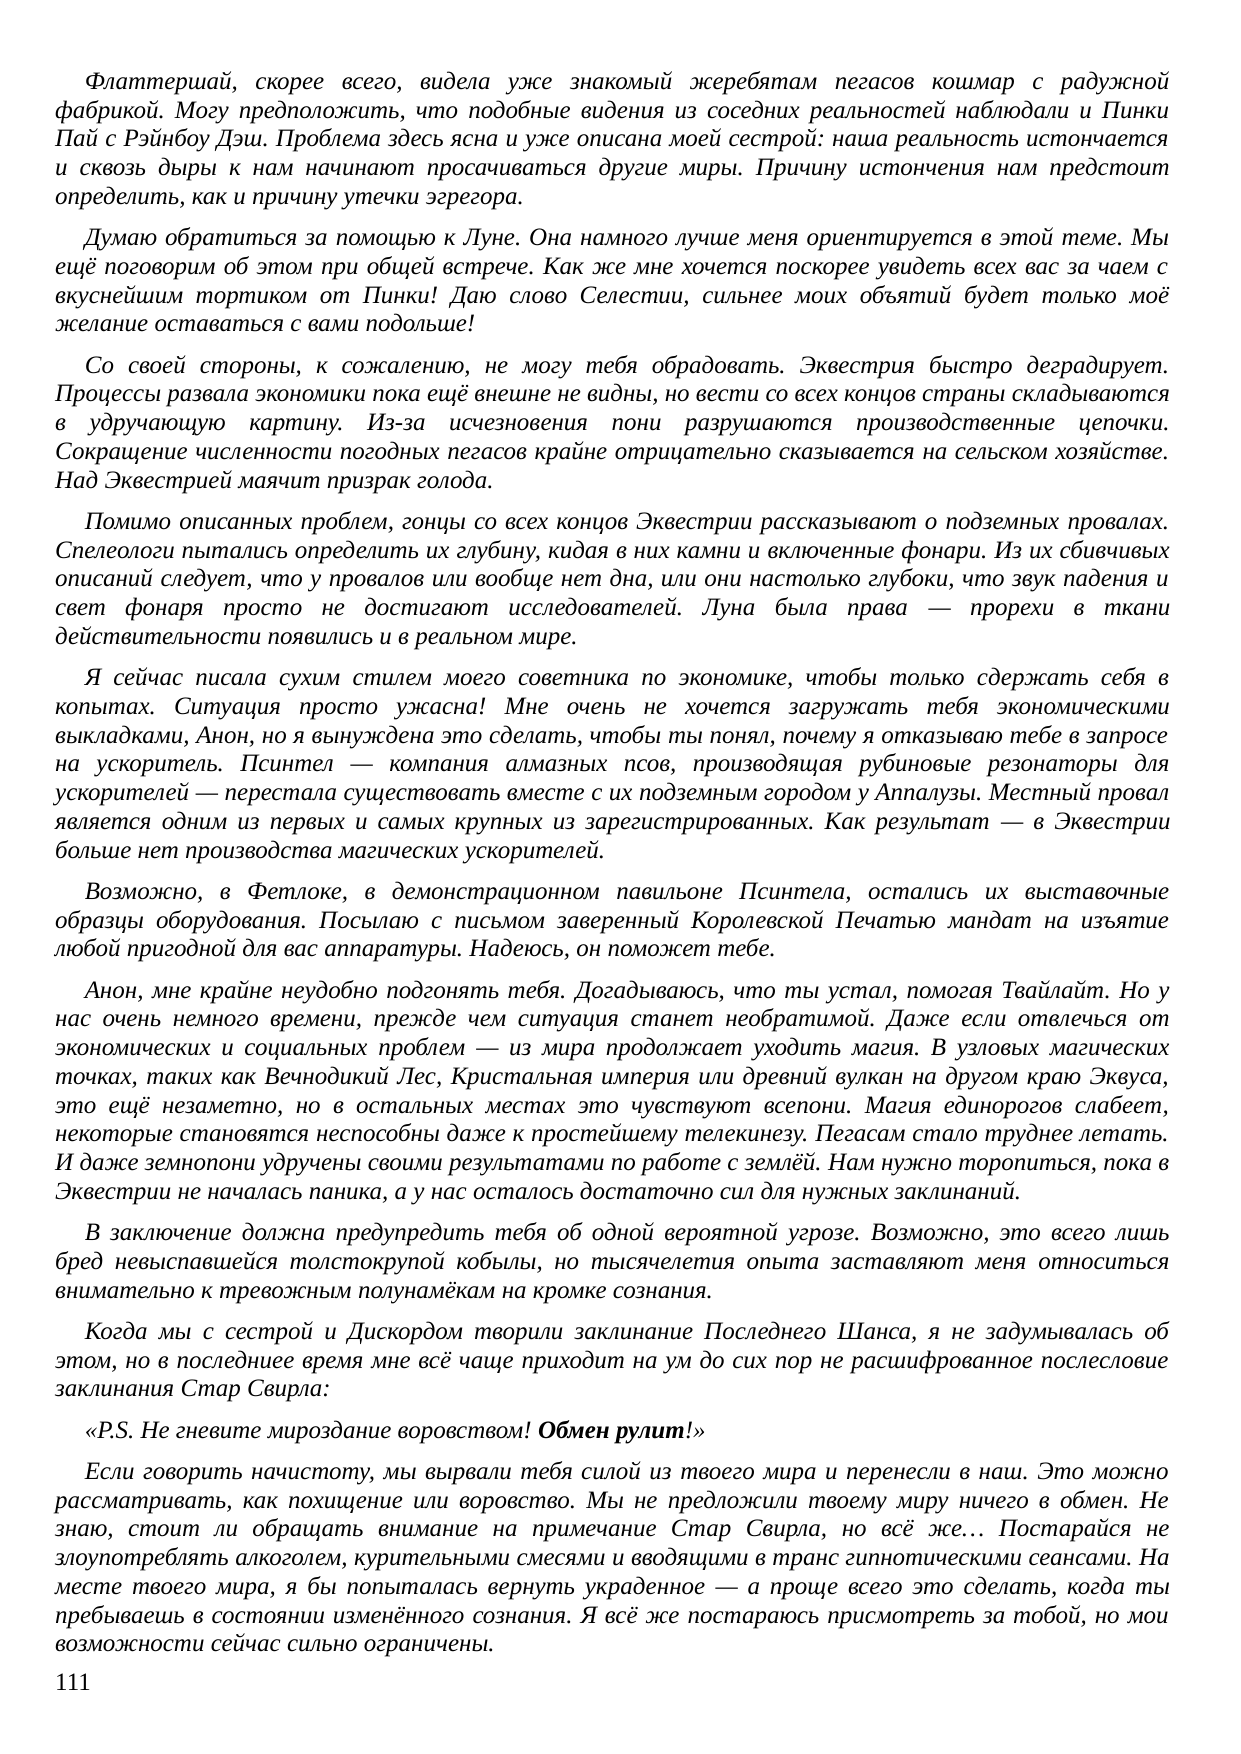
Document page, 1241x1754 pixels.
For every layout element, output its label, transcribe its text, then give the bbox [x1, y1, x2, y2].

text Возможно, в Фетлоке, в демонстрационном павильоне Псинтела, остались их выставочные образцы оборудования. Посылаю с письмом заверенный Королевской Печатью мандат на изъятие любой пригодной для вас аппаратуры. Надеюсь, он поможет тебе. [55, 876, 1173, 962]
text Флаттершай, скорее всего, видела уже знакомый жеребятам пегасов кошмар с радужной фабрикой. Могу предположить, что подобные видения из соседних реальностей наблюдали и Пинки Пай с Рэйнбоу Дэш. Проблема здесь ясна и уже описана моей сестрой: наша реальность истончается и сквозь дыры к нам начинают просачиваться другие миры. Причину истончения нам предстоит определить, как и причину утечки эгрегора. [55, 66, 1173, 210]
text Думаю обратиться за помощью к Луне. Она намного лучше меня ориентируется в этой теме. Мы ещё поговорим об этом при общей встрече. Как же мне хочется поскорее увидеть всех вас за чаем с вкуснейшим тортиком от Пинки! Даю слово Селестии, сильнее моих объятий будет только моё желание оставаться с вами подольше! [55, 222, 1173, 337]
text Если говорить начистоту, мы вырвали тебя силой из твоего мира и перенесли в наш. Это можно рассматривать, как похищение или воровство. Мы не предложили твоему миру ничего в обмен. Не знаю, стоит ли обращать внимание на примечание Стар Свирла, но всё же… Постарайся не злоупотреблять алкоголем, курительными смесями и вводящими в транс гипнотическими сеансами. На месте твоего мира, я бы попыталась вернуть украденное — а проще всего это сделать, когда ты пребываешь в состоянии изменённого сознания. Я всё же постараюсь присмотреть за тобой, но мои возможности сейчас сильно ограничены. [55, 1456, 1173, 1657]
text «P.S. Не гневите мироздание воровством! Обмен рулит!» [55, 1415, 1173, 1443]
text Когда мы с сестрой и Дискордом творили заклинание Последнего Шанса, я не задумывалась об этом, но в последниее время мне всё чаще приходит на ум до сих пор не расшифрованное послесловие заклинания Стар Свирла: [55, 1316, 1173, 1402]
text Анон, мне крайне неудобно подгонять тебя. Догадываюсь, что ты устал, помогая Твайлайт. Но у нас очень немного времени, прежде чем ситуация станет необратимой. Даже если отвлечься от экономических и социальных проблем — из мира продолжает уходить магия. В узловых магических точках, таких как Вечнодикий Лес, Кристальная империя или древний вулкан на другом краю Эквуса, это ещё незаметно, но в остальных местах это чувствуют всепони. Магия единорогов слабеет, некоторые становятся неспособны даже к простейшему телекинезу. Пегасам стало труднее летать. И даже земнопони удручены своими результатами по работе с землёй. Нам нужно торопиться, пока в Эквестрии не началась паника, а у нас осталось достаточно сил для нужных заклинаний. [55, 975, 1173, 1205]
text В заключение должна предупредить тебя об одной вероятной угрозе. Возможно, это всего лишь бред невыспавшейся толстокрупой кобылы, но тысячелетия опыта заставляют меня относиться внимательно к тревожным полунамёкам на кромке сознания. [55, 1217, 1173, 1303]
text Помимо описанных проблем, гонцы со всех концов Эквестрии рассказывают о подземных провалах. Спелеологи пытались определить их глубину, кидая в них камни и включенные фонари. Из их сбивчивых описаний следует, что у провалов или вообще нет дна, или они настолько глубоки, что звук падения и свет фонаря просто не достигают исследователей. Луна была права — прорехи в ткани действительности появились и в реальном мире. [55, 506, 1173, 650]
text Со своей стороны, к сожалению, не могу тебя обрадовать. Эквестрия быстро деградирует. Процессы развала экономики пока ещё внешне не видны, но вести со всех концов страны складываются в удручающую картину. Из-за исчезновения пони разрушаются производственные цепочки. Сокращение численности погодных пегасов крайне отрицательно сказывается на сельском хозяйстве. Над Эквестрией маячит призрак голода. [55, 350, 1173, 493]
text Я сейчас писала сухим стилем моего советника по экономике, чтобы только сдержать себя в копытах. Ситуация просто ужасна! Мне очень не хочется загружать тебя экономическими выкладками, Анон, но я вынуждена это сделать, чтобы ты понял, почему я отказываю тебе в запросе на ускоритель. Псинтел — компания алмазных псов, производящая рубиновые резонаторы для ускорителей — перестала существовать вместе с их подземным городом у Аппалузы. Местный провал является одним из первых и самых крупных из зарегистрированных. Как результат — в Эквестрии больше нет производства магических ускорителей. [55, 662, 1173, 863]
